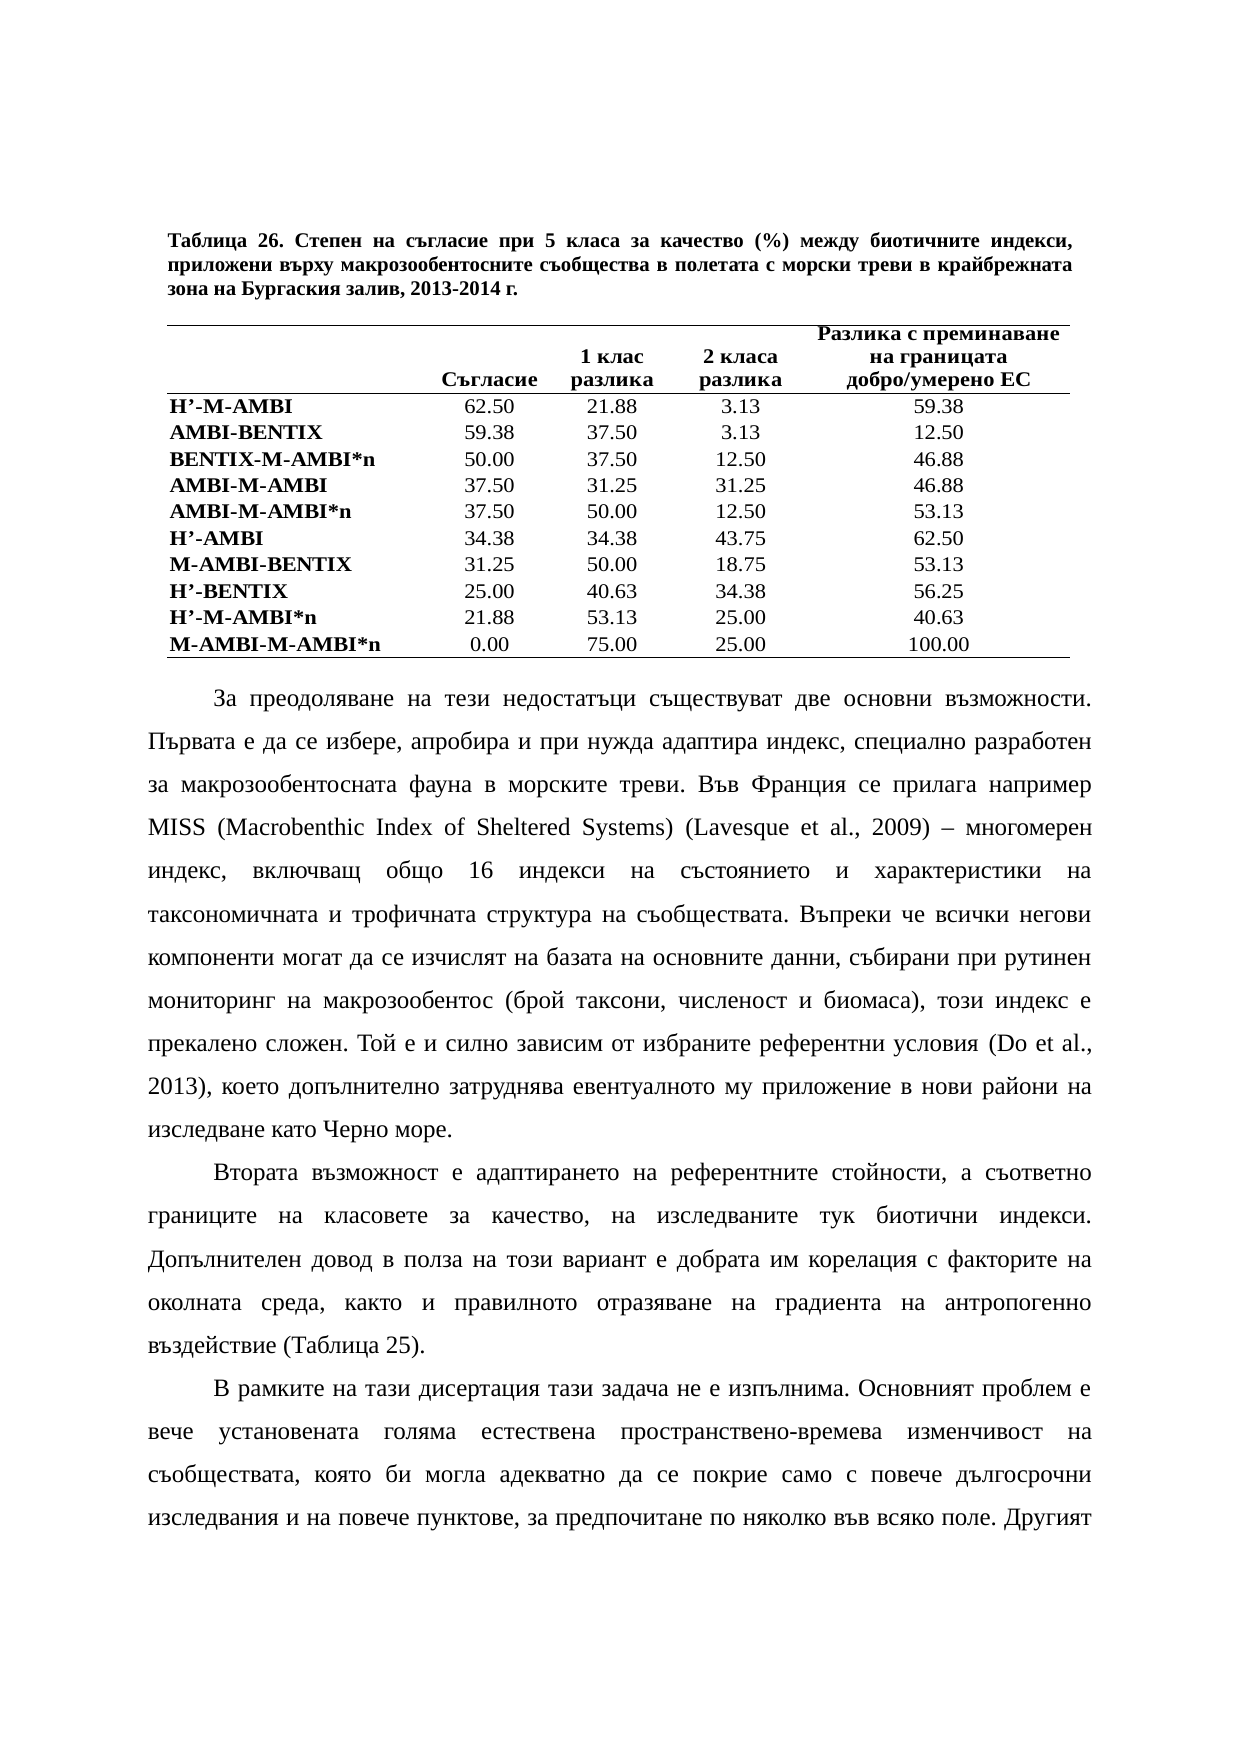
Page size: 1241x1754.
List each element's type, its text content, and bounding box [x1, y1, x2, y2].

text В рамките на тази дисертация тази задача не е изпълнима. Основният проблем е вече установената голяма естествена пространствено-времева изменчивост на съобществата, която би могла адекватно да се покрие само с повече дългосрочни изследвания и на повече пунктове, за предпочитане по няколко във всяко поле. Другият [148, 1373, 1093, 1531]
text Втората възможност е адаптирането на референтните стойности, а съответно границите на класовете за качество, на изследваните тук биотични индекси. Допълнителен довод в полза на този вариант е добрата им корелация с факторите на околната среда, както и правилното отразяване на градиента на антропогенно въздействие (Таблица 25). [148, 1157, 1093, 1359]
text За преодоляване на тези недостатъци съществуват две основни възможности. Първата е да се избере, апробира и при нужда адаптира индекс, специално разработен за макрозообентосната фауна в морските треви. Във Франция се прилага например MISS (Macrobenthic Index of Sheltered Systems) (Lavesque et al., 2009) – многомерен индекс, включващ общо 16 индекси на състоянието и характеристики на таксономичната и трофичната структура на съобществата. Въпреки че всички негови компоненти могат да се изчислят на базата на основните данни, събирани при рутинен мониторинг на макрозообентос (брой таксони, численост и биомаса), този индекс е прекалено сложен. Той е и силно зависим от избраните референтни условия (Do et al., 2013), което допълнително затруднява евентуалното му приложение в нови райони на изследване като Черно море. [148, 683, 1093, 1143]
text Таблица 26. Степен на съгласие при 5 класа за качество (%) между биотичните индекси, приложени върху макрозообентосните съобщества в полетата с морски треви в крайбрежната зона на Бургаския залив, 2013-2014 г. [167, 228, 1073, 300]
